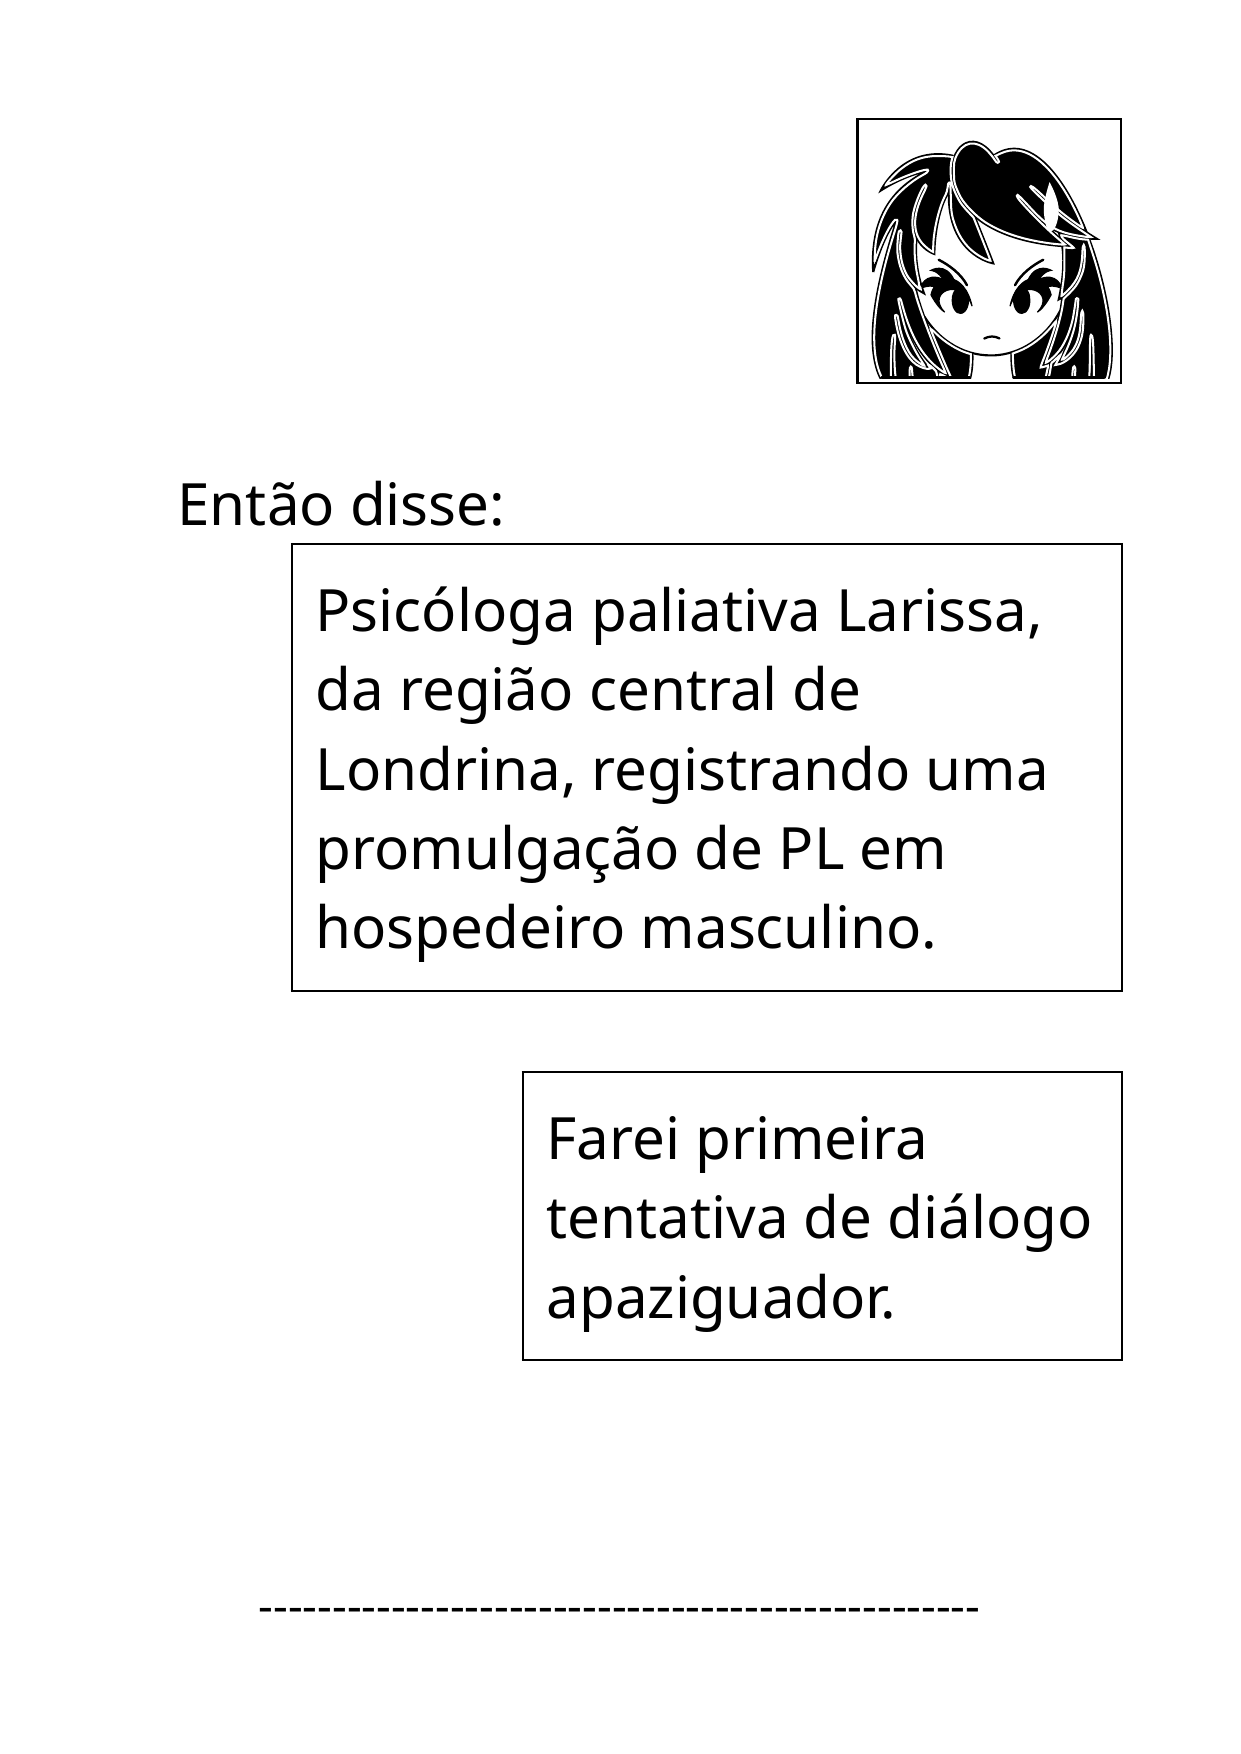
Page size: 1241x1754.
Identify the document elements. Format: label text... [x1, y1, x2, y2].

table_header Psicóloga paliativa Larissa, da região central de Londrina, registrando uma promulgação de PL em hospedeiro masculino. [293, 545, 1121, 989]
text Então disse: [118, 463, 1122, 543]
table_header Farei primeira tentativa de diálogo apaziguador. [524, 1073, 1121, 1359]
